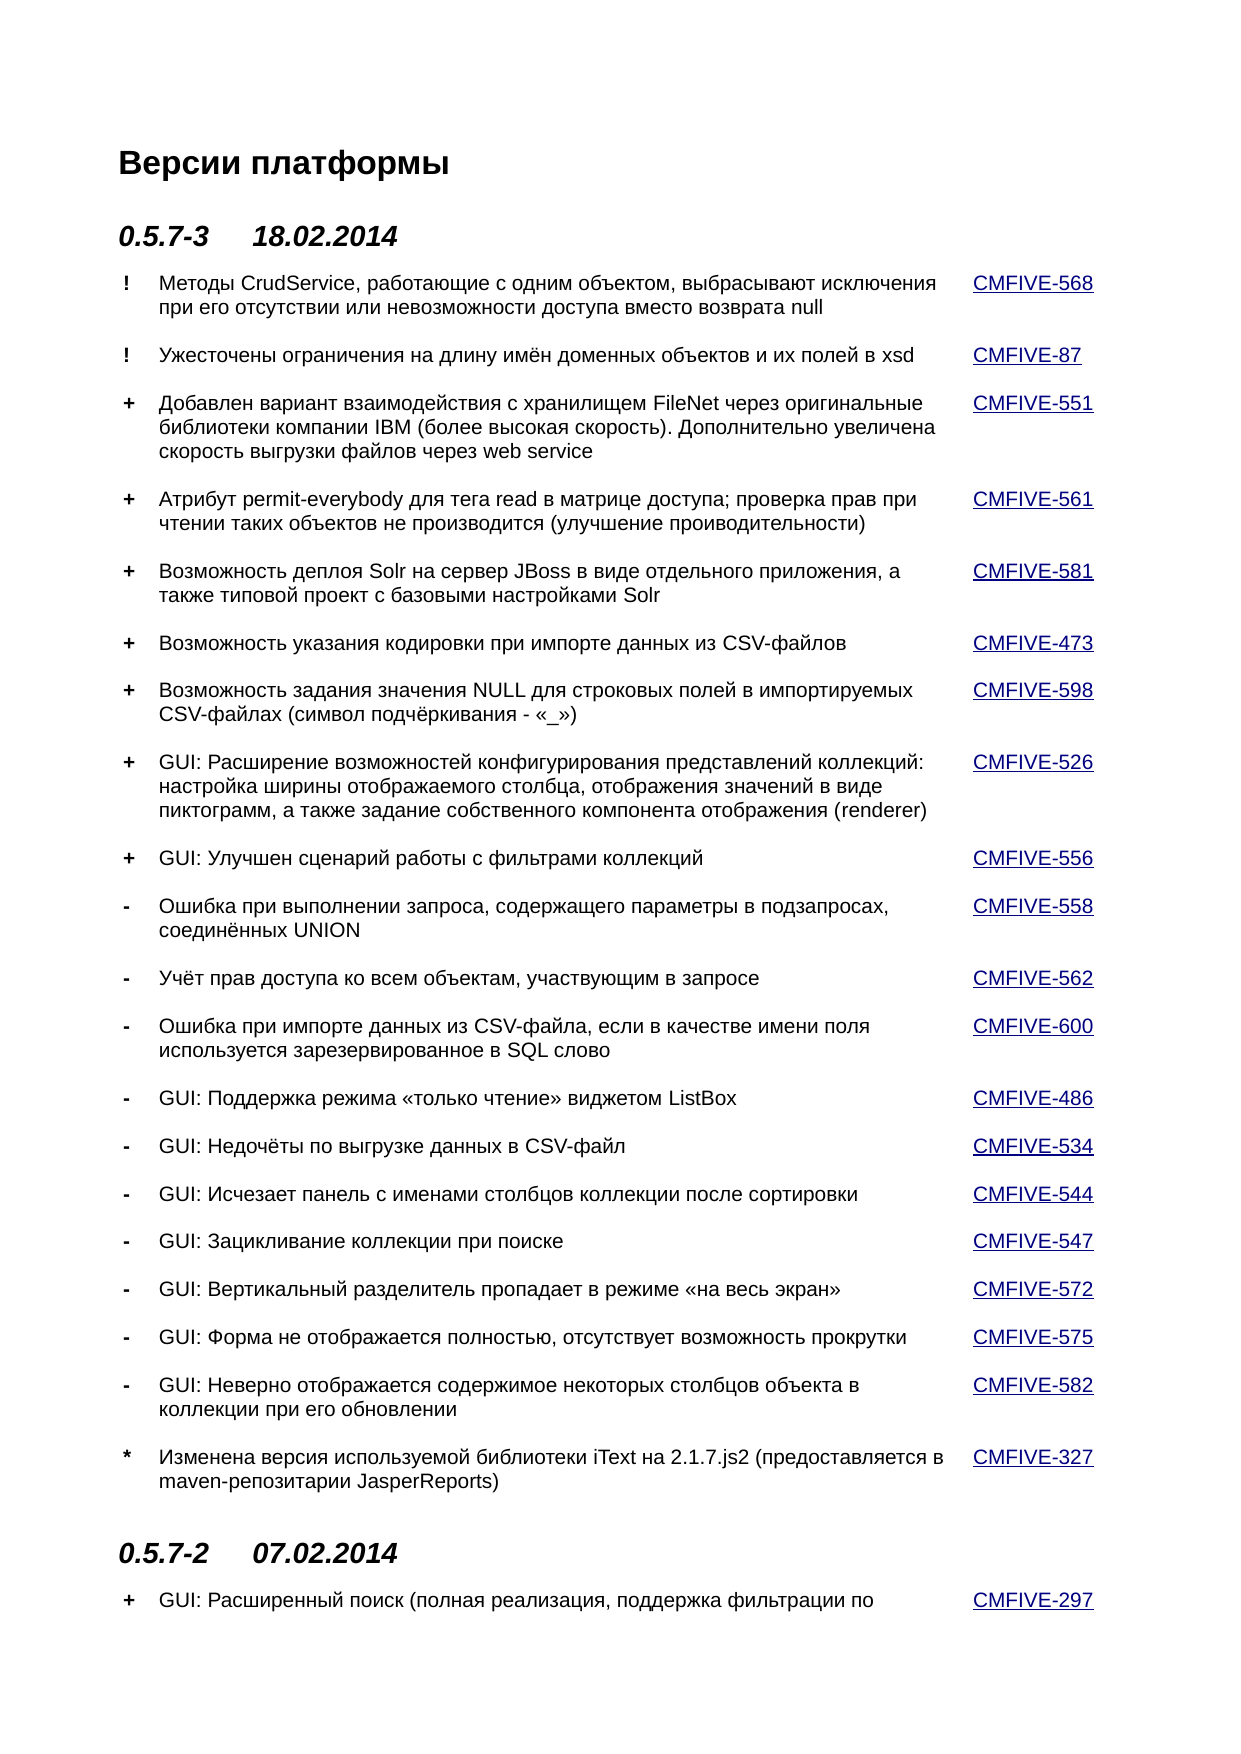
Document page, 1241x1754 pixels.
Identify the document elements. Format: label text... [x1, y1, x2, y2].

table_cell - [117, 1368, 153, 1439]
table_cell GUI: Недочёты по выгрузке данных в CSV-файл [153, 1128, 967, 1176]
table_cell - [117, 1320, 153, 1367]
table_cell GUI: Поддержка режима «только чтение» виджетом ListBox [153, 1080, 967, 1128]
table_cell CMFIVE-558 [967, 888, 1123, 960]
table_cell GUI: Форма не отображается полностью, отсутствует возможность прокрутки [153, 1320, 967, 1367]
table_cell CMFIVE-581 [967, 553, 1123, 625]
table_cell + [117, 481, 153, 553]
table_cell GUI: Улучшен сценарий работы с фильтрами коллекций [153, 840, 967, 888]
table_cell Возможность задания значения NULL для строковых полей в импортируемых CSV-файлах (символ подчёркивания - «_») [153, 673, 967, 744]
table_cell * [117, 1439, 153, 1511]
table_cell CMFIVE-582 [967, 1368, 1123, 1439]
table_cell CMFIVE-556 [967, 840, 1123, 888]
table_cell GUI: Исчезает панель с именами столбцов коллекции после сортировки [153, 1176, 967, 1224]
table_cell CMFIVE-561 [967, 481, 1123, 553]
table_cell CMFIVE-544 [967, 1176, 1123, 1224]
table_cell Добавлен вариант взаимодействия с хранилищем FileNet через оригинальные библиотеки компании IBM (более высокая скорость). Дополнительно увеличена скорость выгрузки файлов через web service [153, 385, 967, 481]
table_cell Возможность деплоя Solr на сервер JBoss в виде отдельного приложения, а также типовой проект с базовыми настройками Solr [153, 553, 967, 625]
table_cell CMFIVE-551 [967, 385, 1123, 481]
table_cell Атрибут permit-everybody для тега read в матрице доступа; проверка прав при чтении таких объектов не производится (улучшение проиводительности) [153, 481, 967, 553]
table_cell + [117, 553, 153, 625]
table_cell + [117, 840, 153, 888]
table_cell CMFIVE-547 [967, 1224, 1123, 1272]
table_cell - [117, 888, 153, 960]
table_header CMFIVE-297 [967, 1582, 1123, 1618]
table_cell + [117, 385, 153, 481]
table_header CMFIVE-568 [967, 265, 1123, 337]
table_cell Изменена версия используемой библиотеки iText на 2.1.7.js2 (предоставляется в maven-репозитарии JasperReports) [153, 1439, 967, 1511]
table_cell Ошибка при импорте данных из CSV-файла, если в качестве имени поля используется зарезервированное в SQL слово [153, 1008, 967, 1080]
table_cell CMFIVE-87 [967, 337, 1123, 385]
table_cell + [117, 673, 153, 744]
table_cell GUI: Расширение возможностей конфигурирования представлений коллекций: настройка ширины отображаемого столбца, отображения значений в виде пиктограмм, а также задание собственного компонента отображения (renderer) [153, 745, 967, 840]
table_cell CMFIVE-600 [967, 1008, 1123, 1080]
table_cell GUI: Зацикливание коллекции при поиске [153, 1224, 967, 1272]
table_cell Ошибка при выполнении запроса, содержащего параметры в подзапросах, соединённых UNION [153, 888, 967, 960]
table_header + [117, 1582, 153, 1618]
table_cell - [117, 1224, 153, 1272]
table_cell CMFIVE-473 [967, 625, 1123, 673]
table_cell - [117, 1176, 153, 1224]
table_cell Ужесточены ограничения на длину имён доменных объектов и их полей в xsd [153, 337, 967, 385]
table_cell + [117, 625, 153, 673]
table_cell - [117, 960, 153, 1008]
subtitle 0.5.7-2 07.02.2014 [118, 1536, 1122, 1570]
table_cell - [117, 1128, 153, 1176]
subtitle 0.5.7-3 18.02.2014 [118, 219, 1122, 253]
table_cell CMFIVE-327 [967, 1439, 1123, 1511]
table_cell CMFIVE-562 [967, 960, 1123, 1008]
table_cell Возможность указания кодировки при импорте данных из CSV-файлов [153, 625, 967, 673]
table_cell GUI: Неверно отображается содержимое некоторых столбцов объекта в коллекции при его обновлении [153, 1368, 967, 1439]
table_cell CMFIVE-486 [967, 1080, 1123, 1128]
table_header ! [117, 265, 153, 337]
table_cell CMFIVE-534 [967, 1128, 1123, 1176]
table_cell Учёт прав доступа ко всем объектам, участвующим в запросе [153, 960, 967, 1008]
subtitle Версии платформы [118, 143, 1122, 182]
table_cell CMFIVE-526 [967, 745, 1123, 840]
table_cell - [117, 1272, 153, 1319]
table_cell ! [117, 337, 153, 385]
table_cell - [117, 1008, 153, 1080]
table_header Методы CrudService, работающие с одним объектом, выбрасывают исключения при его отсутствии или невозможности доступа вместо возврата null [153, 265, 967, 337]
table_cell CMFIVE-572 [967, 1272, 1123, 1319]
table_cell CMFIVE-598 [967, 673, 1123, 744]
table_cell CMFIVE-575 [967, 1320, 1123, 1367]
table_cell + [117, 745, 153, 840]
table_cell - [117, 1080, 153, 1128]
table_cell GUI: Вертикальный разделитель пропадает в режиме «на весь экран» [153, 1272, 967, 1319]
table_header GUI: Расширенный поиск (полная реализация, поддержка фильтрации по [153, 1582, 967, 1618]
